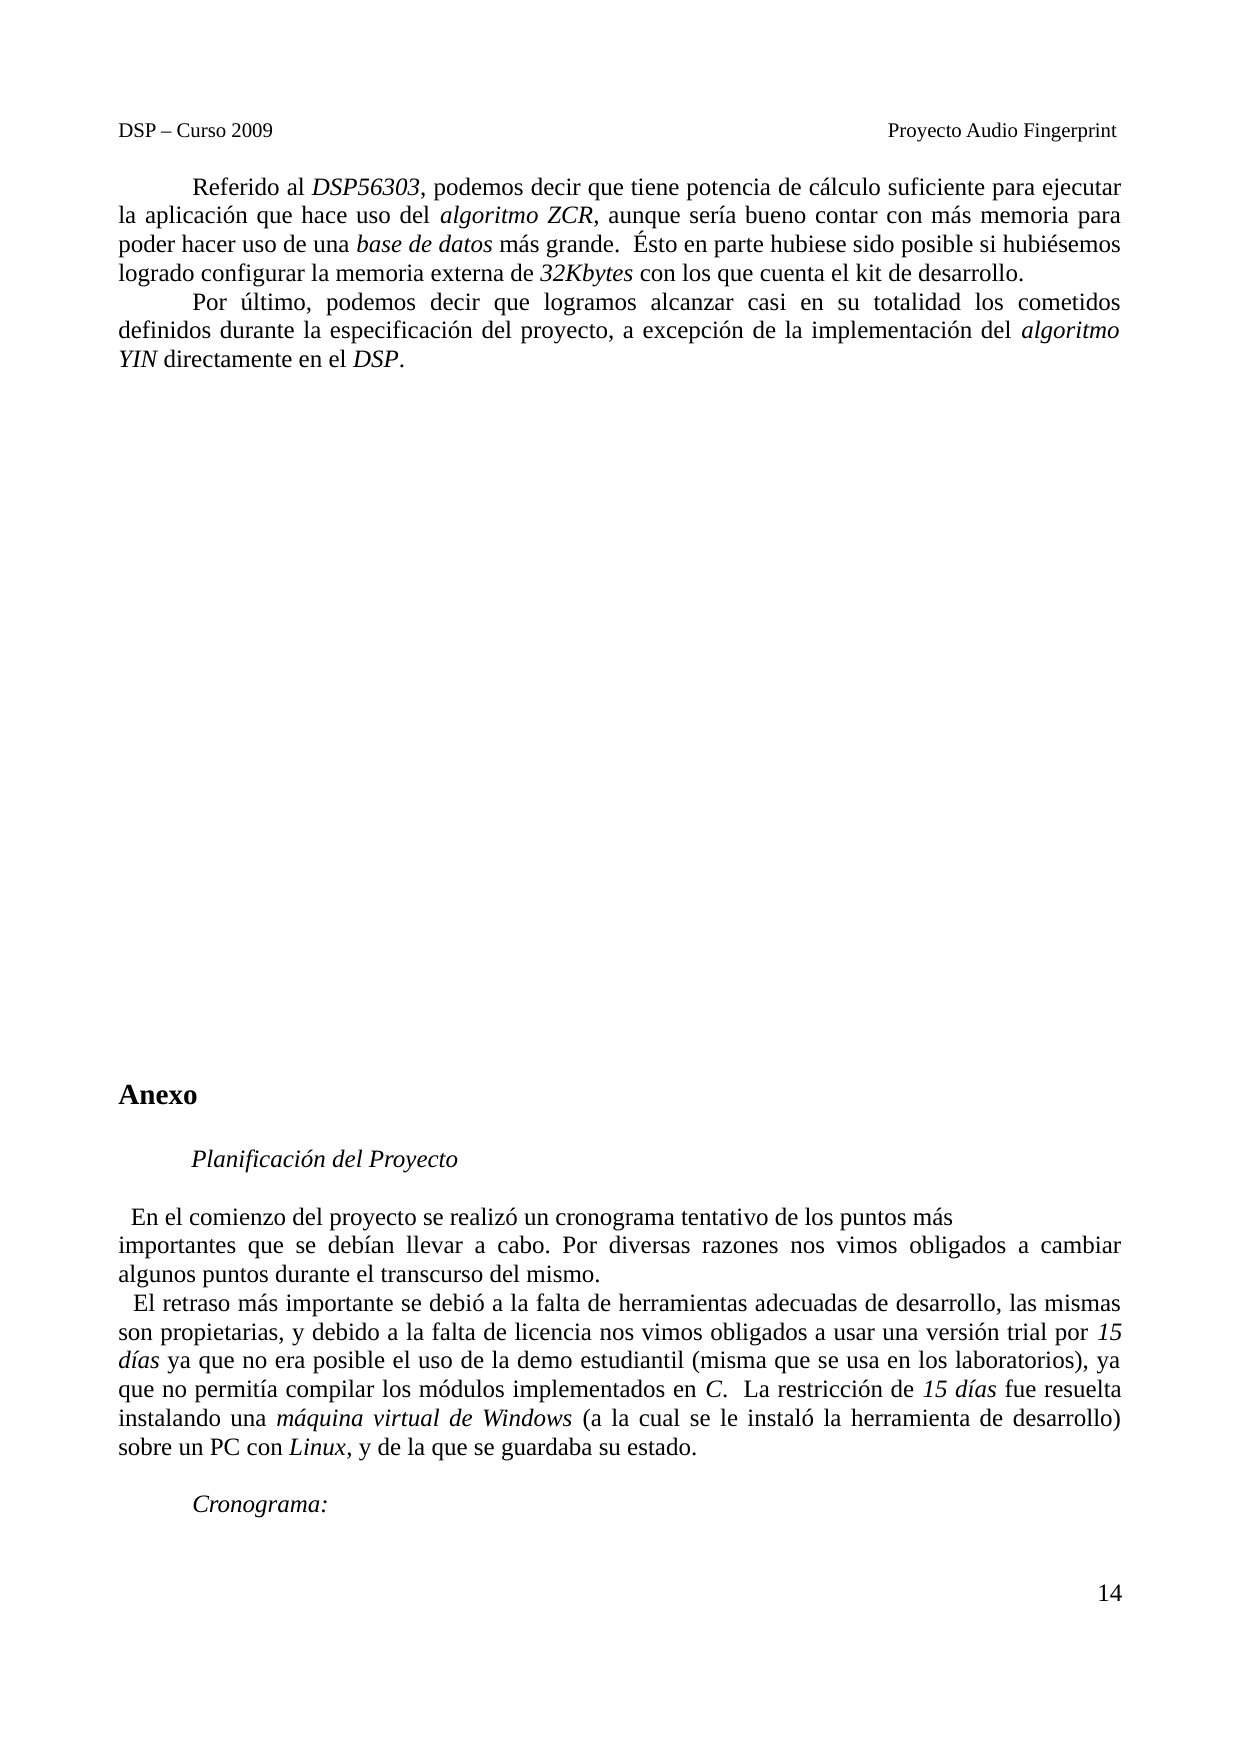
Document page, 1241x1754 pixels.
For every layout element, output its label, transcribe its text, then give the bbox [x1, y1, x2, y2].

text El retraso más importante se debió a la falta de herramientas adecuadas de desarrollo, las mismas son propietarias, y debido a la falta de licencia nos vimos obligados a usar una versión trial por 15 días ya que no era posible el uso de la demo estudiantil (misma que se usa en los laboratorios), ya que no permitía compilar los módulos implementados en C. La restricción de 15 días fue resuelta instalando una máquina virtual de Windows (a la cual se le instaló la herramienta de desarrollo) sobre un PC con Linux, y de la que se guardaba su estado. [118, 1288, 1122, 1461]
text En el comienzo del proyecto se realizó un cronograma tentativo de los puntos más [118, 1202, 1122, 1231]
text Anexo [118, 1077, 1122, 1111]
text Cronograma: [118, 1489, 1122, 1518]
text importantes que se debían llevar a cabo. Por diversas razones nos vimos obligados a cambiar algunos puntos durante el transcurso del mismo. [118, 1231, 1122, 1288]
text Referido al DSP56303, podemos decir que tiene potencia de cálculo suficiente para ejecutar la aplicación que hace uso del algoritmo ZCR, aunque sería bueno contar con más memoria para poder hacer uso de una base de datos más grande. Ésto en parte hubiese sido posible si hubiésemos logrado configurar la memoria externa de 32Kbytes con los que cuenta el kit de desarrollo. [118, 172, 1122, 287]
text Planificación del Proyecto [118, 1144, 1122, 1173]
text Por último, podemos decir que logramos alcanzar casi en su totalidad los cometidos definidos durante la especificación del proyecto, a excepción de la implementación del algoritmo YIN directamente en el DSP. [118, 287, 1122, 373]
